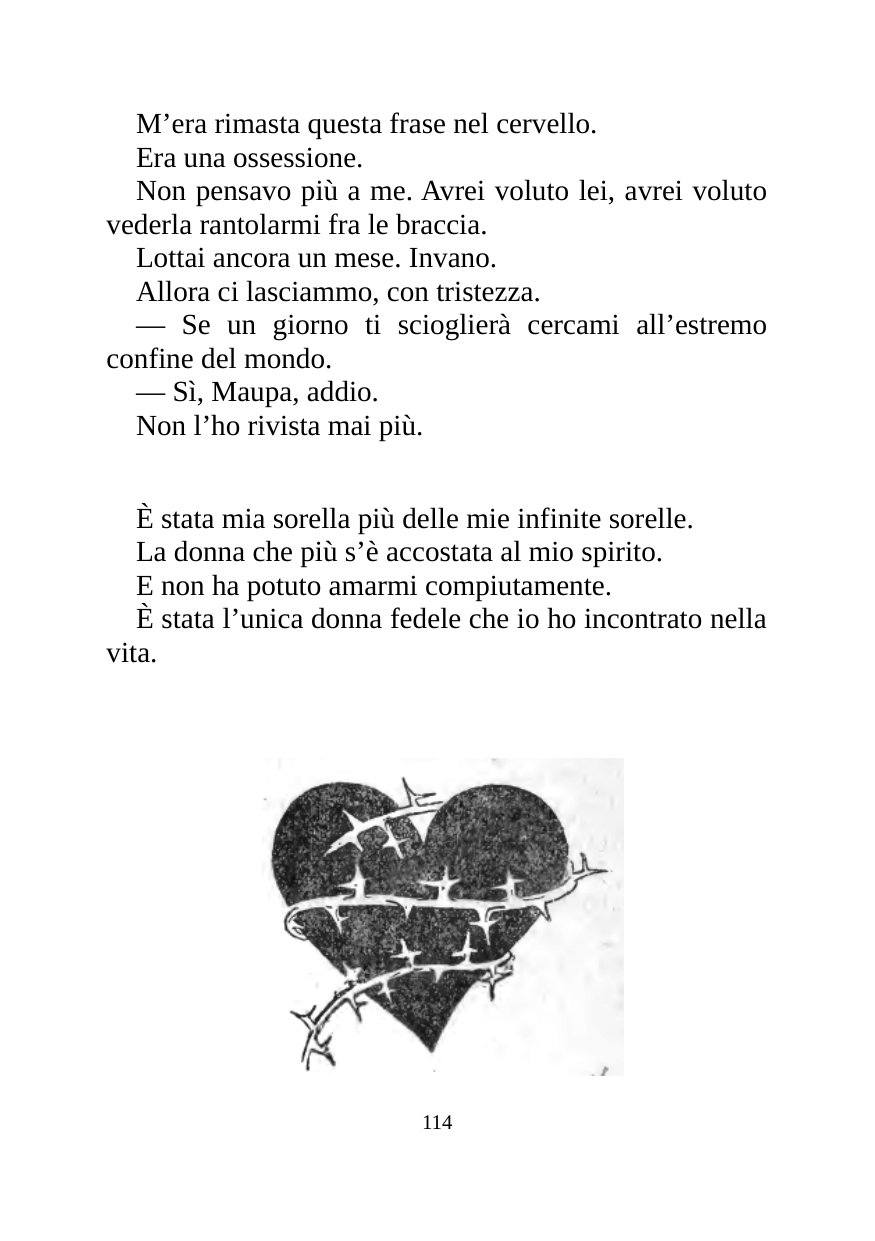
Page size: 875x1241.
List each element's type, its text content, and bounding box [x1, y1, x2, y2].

text Era una ossessione. [106, 140, 768, 173]
text È stata mia sorella più delle mie infinite sorelle. [106, 501, 768, 534]
text — Se un giorno ti scioglierà cercami all’estremo confine del mondo. [106, 307, 768, 374]
text Allora ci lasciammo, con tristezza. [106, 274, 768, 307]
text Lottai ancora un mese. Invano. [106, 240, 768, 274]
text La donna che più s’è accostata al mio spirito. [106, 534, 768, 568]
text M’era rimasta questa frase nel cervello. [106, 106, 768, 140]
text Non l’ho rivista mai più. [106, 408, 768, 442]
picture [261, 758, 624, 1076]
text E non ha potuto amarmi compiutamente. [106, 568, 768, 601]
text Non pensavo più a me. Avrei voluto lei, avrei voluto vederla rantolarmi fra le braccia. [106, 173, 768, 240]
text — Sì, Maupa, addio. [106, 374, 768, 408]
text È stata l’unica donna fedele che io ho incontrato nella vita. [106, 601, 768, 668]
